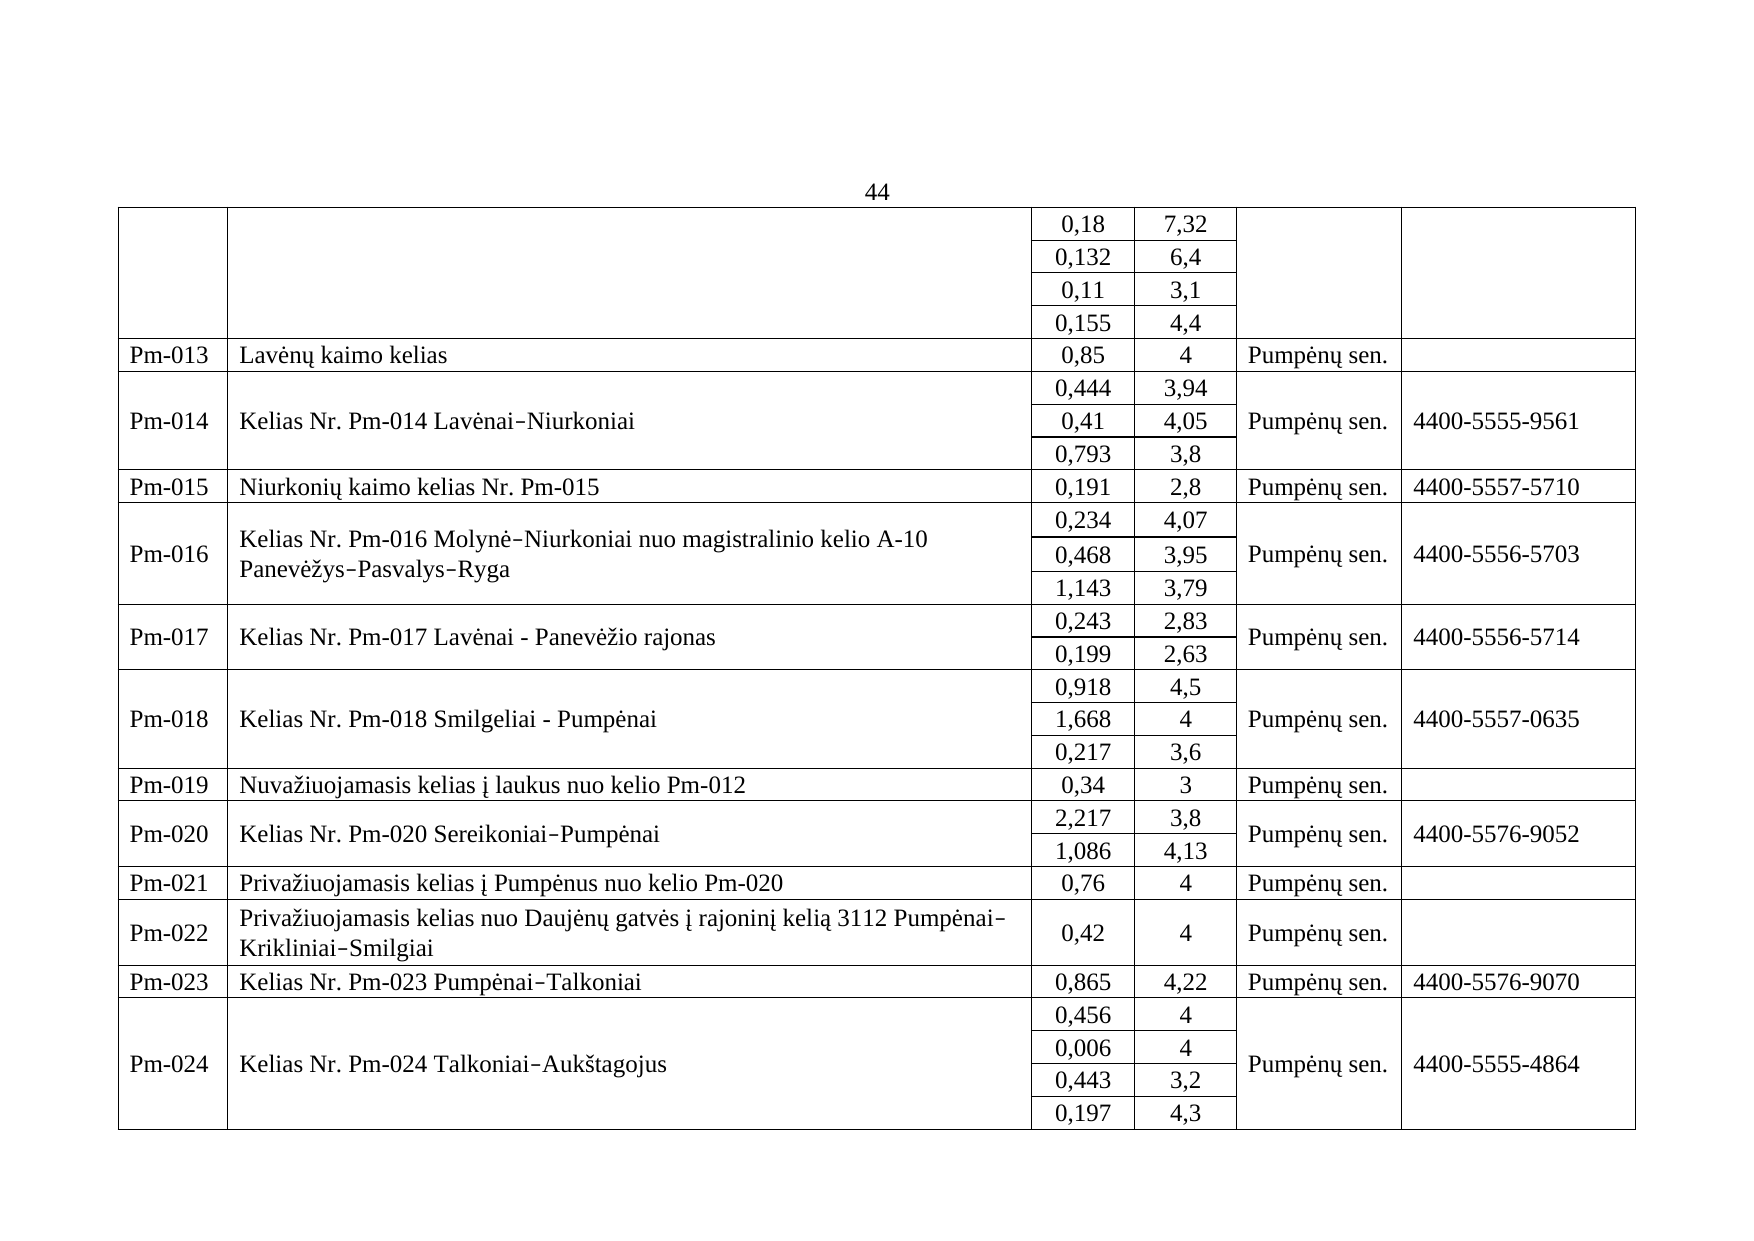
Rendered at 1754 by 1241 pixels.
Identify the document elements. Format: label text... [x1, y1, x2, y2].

table_cell Pumpėnų sen. [1237, 900, 1401, 964]
table_cell 0,006 [1032, 1031, 1134, 1063]
table_cell Pumpėnų sen. [1237, 867, 1401, 899]
table_cell 0,85 [1032, 339, 1134, 371]
table_cell 4,07 [1135, 503, 1236, 536]
table_cell 0,243 [1032, 605, 1134, 636]
table_cell 4 [1135, 703, 1236, 735]
table_cell 0,918 [1032, 670, 1134, 702]
table_cell Kelias Nr. Pm-024 Talkoniai–Aukštagojus [228, 998, 1031, 1128]
table_cell 0,217 [1032, 736, 1134, 768]
table_cell Kelias Nr. Pm-020 Sereikoniai–Pumpėnai [228, 801, 1031, 866]
table_cell Pumpėnų sen. [1237, 339, 1401, 371]
table_cell 1,668 [1032, 703, 1134, 735]
table_cell 4,4 [1135, 306, 1236, 338]
table_cell [1402, 208, 1635, 338]
table_cell Pm-015 [119, 470, 227, 502]
table_cell 0,444 [1032, 372, 1134, 403]
table_cell 4,5 [1135, 670, 1236, 702]
table_cell Pm-022 [119, 900, 227, 964]
table_cell Pumpėnų sen. [1237, 470, 1401, 502]
table_cell Pumpėnų sen. [1237, 998, 1401, 1128]
table_cell Kelias Nr. Pm-017 Lavėnai - Panevėžio rajonas [228, 605, 1031, 669]
table_cell [228, 208, 1031, 338]
table_cell 0,18 [1032, 208, 1134, 239]
table_cell Pm-023 [119, 966, 227, 997]
table_cell 7,32 [1135, 208, 1236, 239]
table_cell Nuvažiuojamasis kelias į laukus nuo kelio Pm-012 [228, 769, 1031, 800]
table_cell Pm-020 [119, 801, 227, 866]
table_cell 0,793 [1032, 438, 1134, 469]
table_cell 3,6 [1135, 736, 1236, 768]
table_cell 2,217 [1032, 801, 1134, 833]
table_cell 0,11 [1032, 273, 1134, 305]
table_cell Pm-017 [119, 605, 227, 669]
table_cell 0,234 [1032, 503, 1134, 536]
table_cell 4400-5557-0635 [1402, 670, 1635, 768]
table_cell [1237, 208, 1401, 338]
table_cell 3,94 [1135, 372, 1236, 403]
table_cell Kelias Nr. Pm-023 Pumpėnai–Talkoniai [228, 966, 1031, 997]
table_cell Pumpėnų sen. [1237, 605, 1401, 669]
table_cell 4400-5556-5703 [1402, 503, 1635, 603]
table_cell 0,41 [1032, 405, 1134, 436]
table_cell 0,132 [1032, 241, 1134, 272]
table_cell 0,76 [1032, 867, 1134, 899]
table_cell 0,34 [1032, 769, 1134, 800]
table_cell 0,42 [1032, 900, 1134, 964]
table_cell 6,4 [1135, 241, 1236, 272]
table_cell Kelias Nr. Pm-014 Lavėnai–Niurkoniai [228, 372, 1031, 469]
table_cell Pm-018 [119, 670, 227, 768]
table_cell 4400-5556-5714 [1402, 605, 1635, 669]
table_cell Pm-013 [119, 339, 227, 371]
table_cell 0,865 [1032, 966, 1134, 997]
table_cell 1,143 [1032, 572, 1134, 603]
table_cell 4 [1135, 998, 1236, 1030]
table_cell 0,199 [1032, 638, 1134, 669]
table_cell Pumpėnų sen. [1237, 801, 1401, 866]
table_cell 4,3 [1135, 1097, 1236, 1128]
table_cell Niurkonių kaimo kelias Nr. Pm-015 [228, 470, 1031, 502]
table_cell 4400-5576-9052 [1402, 801, 1635, 866]
table_cell Pm-014 [119, 372, 227, 469]
table_cell Kelias Nr. Pm-016 Molynė–Niurkoniai nuo magistralinio kelio A-10 Panevėžys–Pasvalys–Ryga [228, 503, 1031, 603]
table_cell 3,1 [1135, 273, 1236, 305]
table_cell Kelias Nr. Pm-018 Smilgeliai - Pumpėnai [228, 670, 1031, 768]
table_cell Pm-024 [119, 998, 227, 1128]
table_cell [1402, 339, 1635, 371]
table_cell 4 [1135, 900, 1236, 964]
table_cell 0,197 [1032, 1097, 1134, 1128]
table_cell 0,456 [1032, 998, 1134, 1030]
table_cell 3 [1135, 769, 1236, 800]
table_cell 4400-5576-9070 [1402, 966, 1635, 997]
table_cell 4400-5555-9561 [1402, 372, 1635, 469]
table_cell Pumpėnų sen. [1237, 503, 1401, 603]
table_cell Pm-016 [119, 503, 227, 603]
table_cell Lavėnų kaimo kelias [228, 339, 1031, 371]
table_cell 0,191 [1032, 470, 1134, 502]
table_cell 4400-5555-4864 [1402, 998, 1635, 1128]
table_cell [1402, 900, 1635, 964]
table_cell 4400-5557-5710 [1402, 470, 1635, 502]
table_cell 3,2 [1135, 1064, 1236, 1096]
table_cell 4 [1135, 1031, 1236, 1063]
table_cell 4,22 [1135, 966, 1236, 997]
table_cell [1402, 867, 1635, 899]
table_cell 4,05 [1135, 405, 1236, 436]
table_cell Pumpėnų sen. [1237, 670, 1401, 768]
table_cell 2,63 [1135, 638, 1236, 669]
table_cell Pm-019 [119, 769, 227, 800]
table_cell 2,83 [1135, 605, 1236, 636]
table_cell 3,95 [1135, 538, 1236, 571]
table_cell [119, 208, 227, 338]
table_cell 3,8 [1135, 438, 1236, 469]
table_cell Pm-021 [119, 867, 227, 899]
table_cell Privažiuojamasis kelias nuo Daujėnų gatvės į rajoninį kelią 3112 Pumpėnai–Krikliniai–Smilgiai [228, 900, 1031, 964]
table_cell 2,8 [1135, 470, 1236, 502]
table_cell 1,086 [1032, 834, 1134, 866]
table_cell 0,443 [1032, 1064, 1134, 1096]
table_cell Pumpėnų sen. [1237, 966, 1401, 997]
table_cell 4 [1135, 339, 1236, 371]
table_cell 3,79 [1135, 572, 1236, 603]
table_cell 0,468 [1032, 538, 1134, 571]
table_cell 4 [1135, 867, 1236, 899]
table_cell 4,13 [1135, 834, 1236, 866]
table_cell [1402, 769, 1635, 800]
table_cell Privažiuojamasis kelias į Pumpėnus nuo kelio Pm-020 [228, 867, 1031, 899]
table_cell Pumpėnų sen. [1237, 372, 1401, 469]
table_cell 3,8 [1135, 801, 1236, 833]
table_cell Pumpėnų sen. [1237, 769, 1401, 800]
table_cell 0,155 [1032, 306, 1134, 338]
